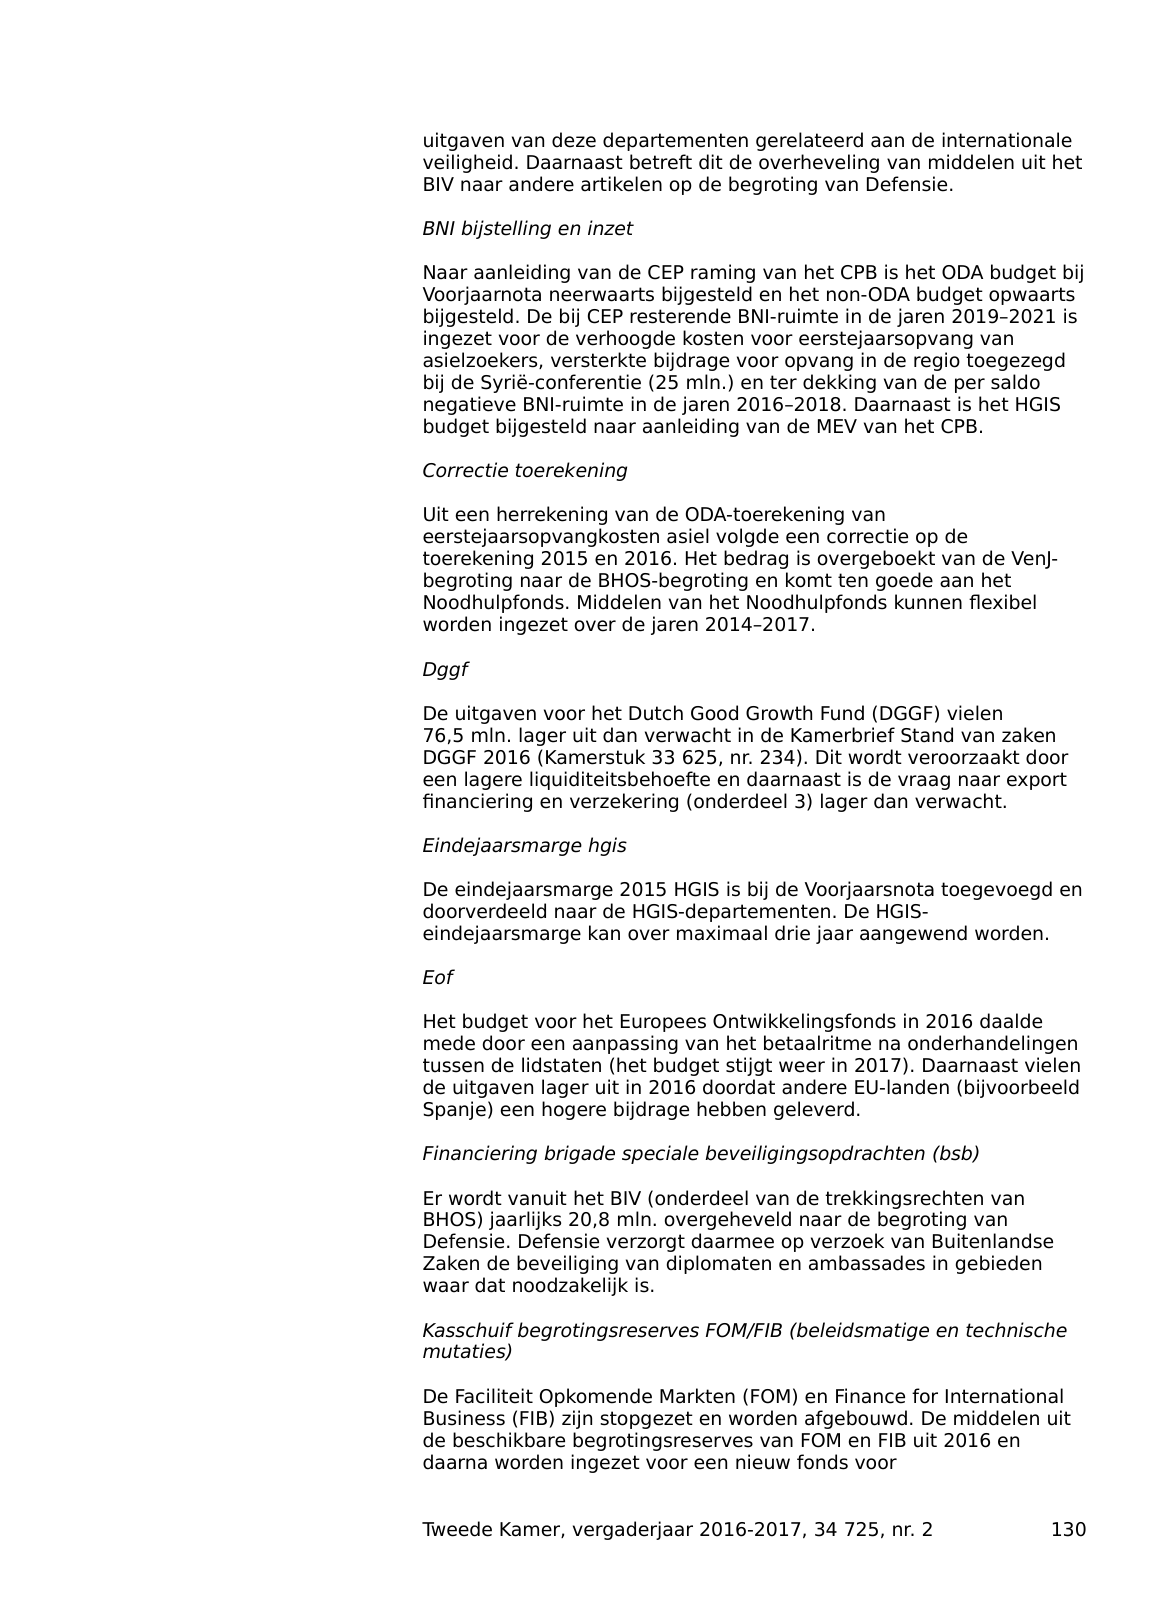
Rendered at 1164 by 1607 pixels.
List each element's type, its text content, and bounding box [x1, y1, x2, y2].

subtitle Eindejaarsmarge hgis [422, 835, 1087, 857]
text De eindejaarsmarge 2015 HGIS is bij de Voorjaarsnota toegevoegd en doorverdeeld naar de HGIS-departementen. De HGIS-eindejaarsmarge kan over maximaal drie jaar aangewend worden. [422, 879, 1087, 945]
subtitle Dggf [422, 658, 1087, 680]
subtitle Correctie toerekening [422, 460, 1087, 482]
text Naar aanleiding van de CEP raming van het CPB is het ODA budget bij Voorjaarnota neerwaarts bijgesteld en het non-ODA budget opwaarts bijgesteld. De bij CEP resterende BNI-ruimte in de jaren 2019–2021 is ingezet voor de verhoogde kosten voor eerstejaarsopvang van asielzoekers, versterkte bijdrage voor opvang in de regio toegezegd bij de Syrië-conferentie (25 mln.) en ter dekking van de per saldo negatieve BNI-ruimte in de jaren 2016–2018. Daarnaast is het HGIS budget bijgesteld naar aanleiding van de MEV van het CPB. [422, 262, 1087, 438]
text Uit een herrekening van de ODA-toerekening van eerstejaarsopvangkosten asiel volgde een correctie op de toerekening 2015 en 2016. Het bedrag is overgeboekt van de VenJ-begroting naar de BHOS-begroting en komt ten goede aan het Noodhulpfonds. Middelen van het Noodhulpfonds kunnen flexibel worden ingezet over de jaren 2014–2017. [422, 504, 1087, 636]
text De Faciliteit Opkomende Markten (FOM) en Finance for International Business (FIB) zijn stopgezet en worden afgebouwd. De middelen uit de beschikbare begrotingsreserves van FOM en FIB uit 2016 en daarna worden ingezet voor een nieuw fonds voor [422, 1386, 1087, 1473]
subtitle Kasschuif begrotingsreserves FOM/FIB (beleidsmatige en technische mutaties) [422, 1319, 1087, 1363]
subtitle BNI bijstelling en inzet [422, 218, 1087, 240]
text Het budget voor het Europees Ontwikkelingsfonds in 2016 daalde mede door een aanpassing van het betaalritme na onderhandelingen tussen de lidstaten (het budget stijgt weer in 2017). Daarnaast vielen de uitgaven lager uit in 2016 doordat andere EU-landen (bijvoorbeeld Spanje) een hogere bijdrage hebben geleverd. [422, 1011, 1087, 1121]
subtitle Financiering brigade speciale beveiligingsopdrachten (bsb) [422, 1143, 1087, 1165]
text Er wordt vanuit het BIV (onderdeel van de trekkingsrechten van BHOS) jaarlijks 20,8 mln. overgeheveld naar de begroting van Defensie. Defensie verzorgt daarmee op verzoek van Buitenlandse Zaken de beveiliging van diplomaten en ambassades in gebieden waar dat noodzakelijk is. [422, 1187, 1087, 1297]
subtitle Eof [422, 967, 1087, 989]
text uitgaven van deze departementen gerelateerd aan de internationale veiligheid. Daarnaast betreft dit de overheveling van middelen uit het BIV naar andere artikelen op de begroting van Defensie. [422, 130, 1087, 196]
text De uitgaven voor het Dutch Good Growth Fund (DGGF) vielen 76,5 mln. lager uit dan verwacht in de Kamerbrief Stand van zaken DGGF 2016 (Kamerstuk 33 625, nr. 234). Dit wordt veroorzaakt door een lagere liquiditeitsbehoefte en daarnaast is de vraag naar export financiering en verzekering (onderdeel 3) lager dan verwacht. [422, 703, 1087, 812]
